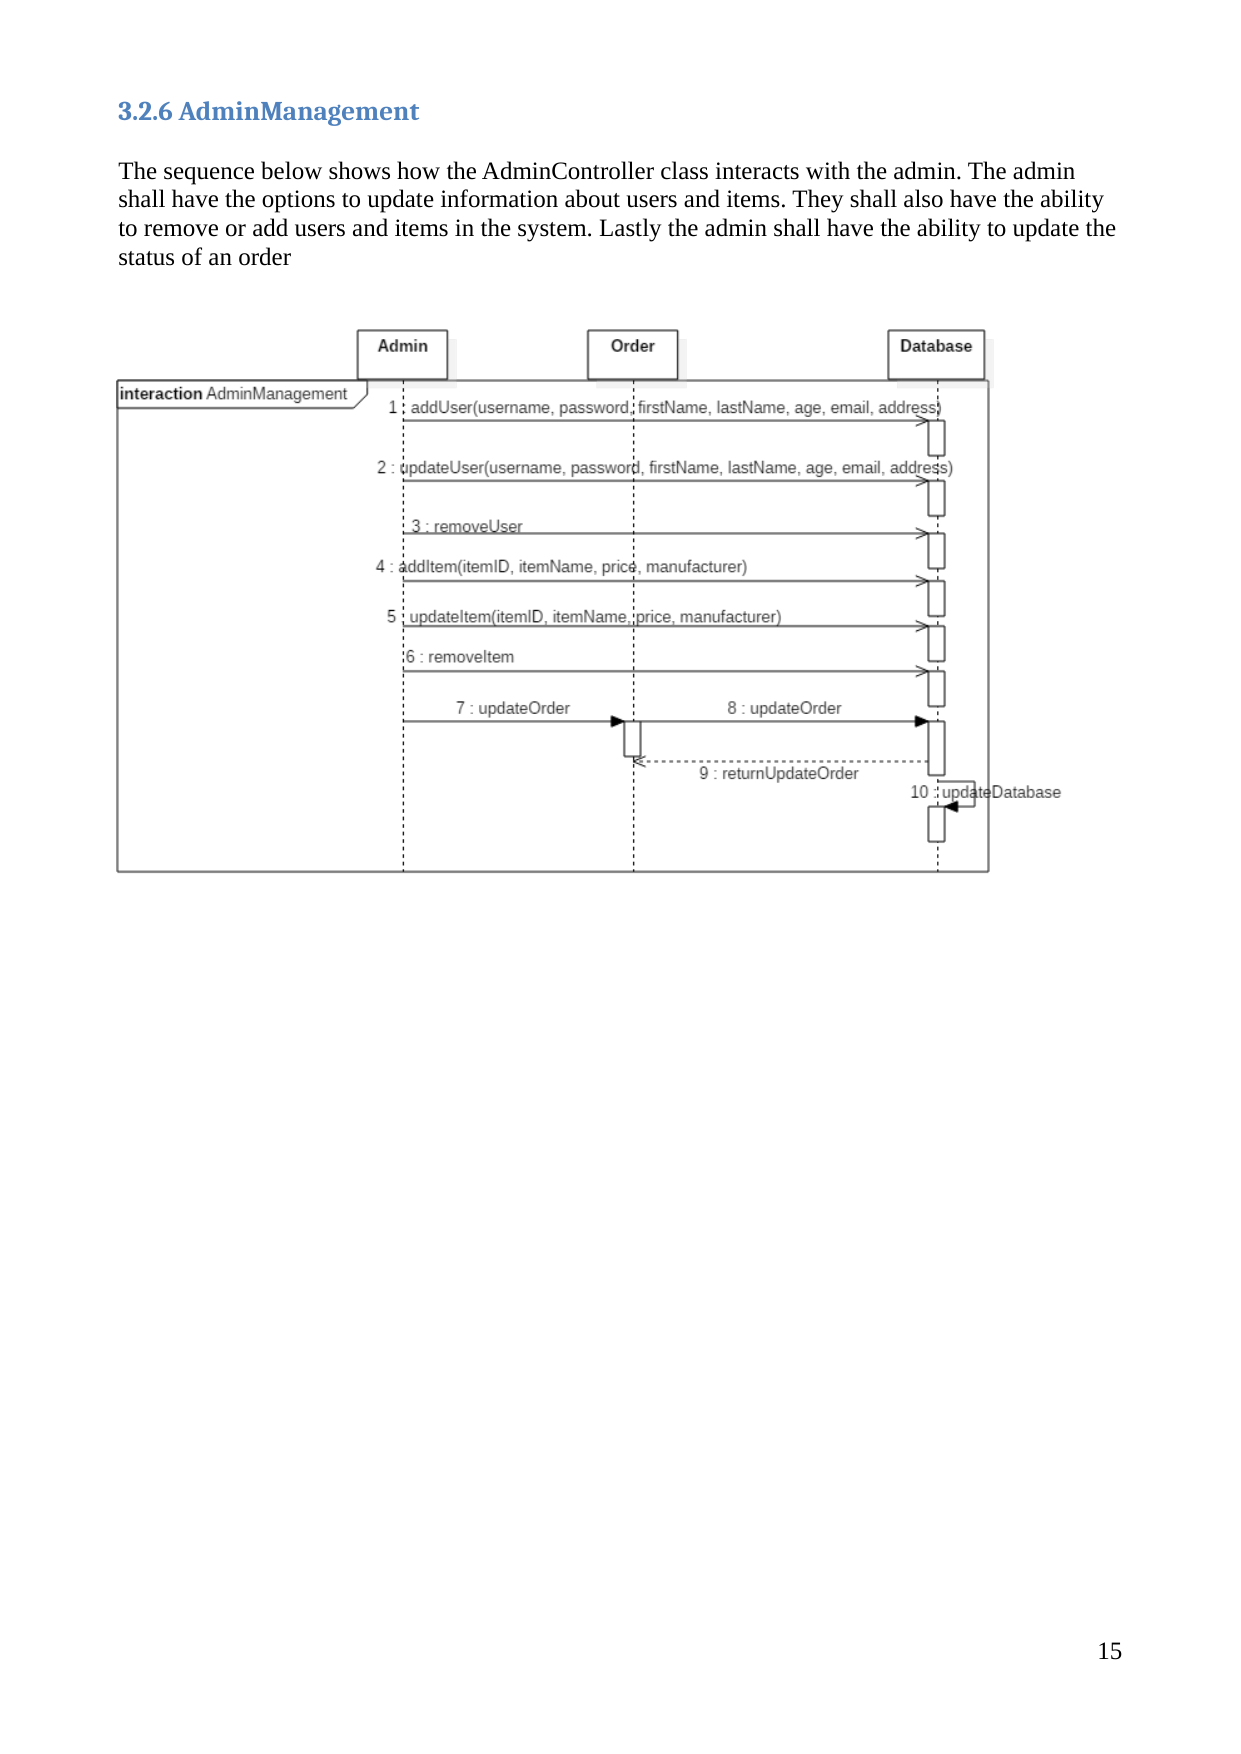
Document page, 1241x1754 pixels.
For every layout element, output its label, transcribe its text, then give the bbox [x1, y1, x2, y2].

text The sequence below shows how the AdminController class interacts with the admin. The admin shall have the options to update information about users and items. They shall also have the ability to remove or add users and items in the system. Lastly the admin shall have the ability to update the status of an order [118, 156, 1122, 271]
subtitle 3.2.6 AdminManagement [118, 96, 1122, 127]
picture [105, 318, 1110, 922]
